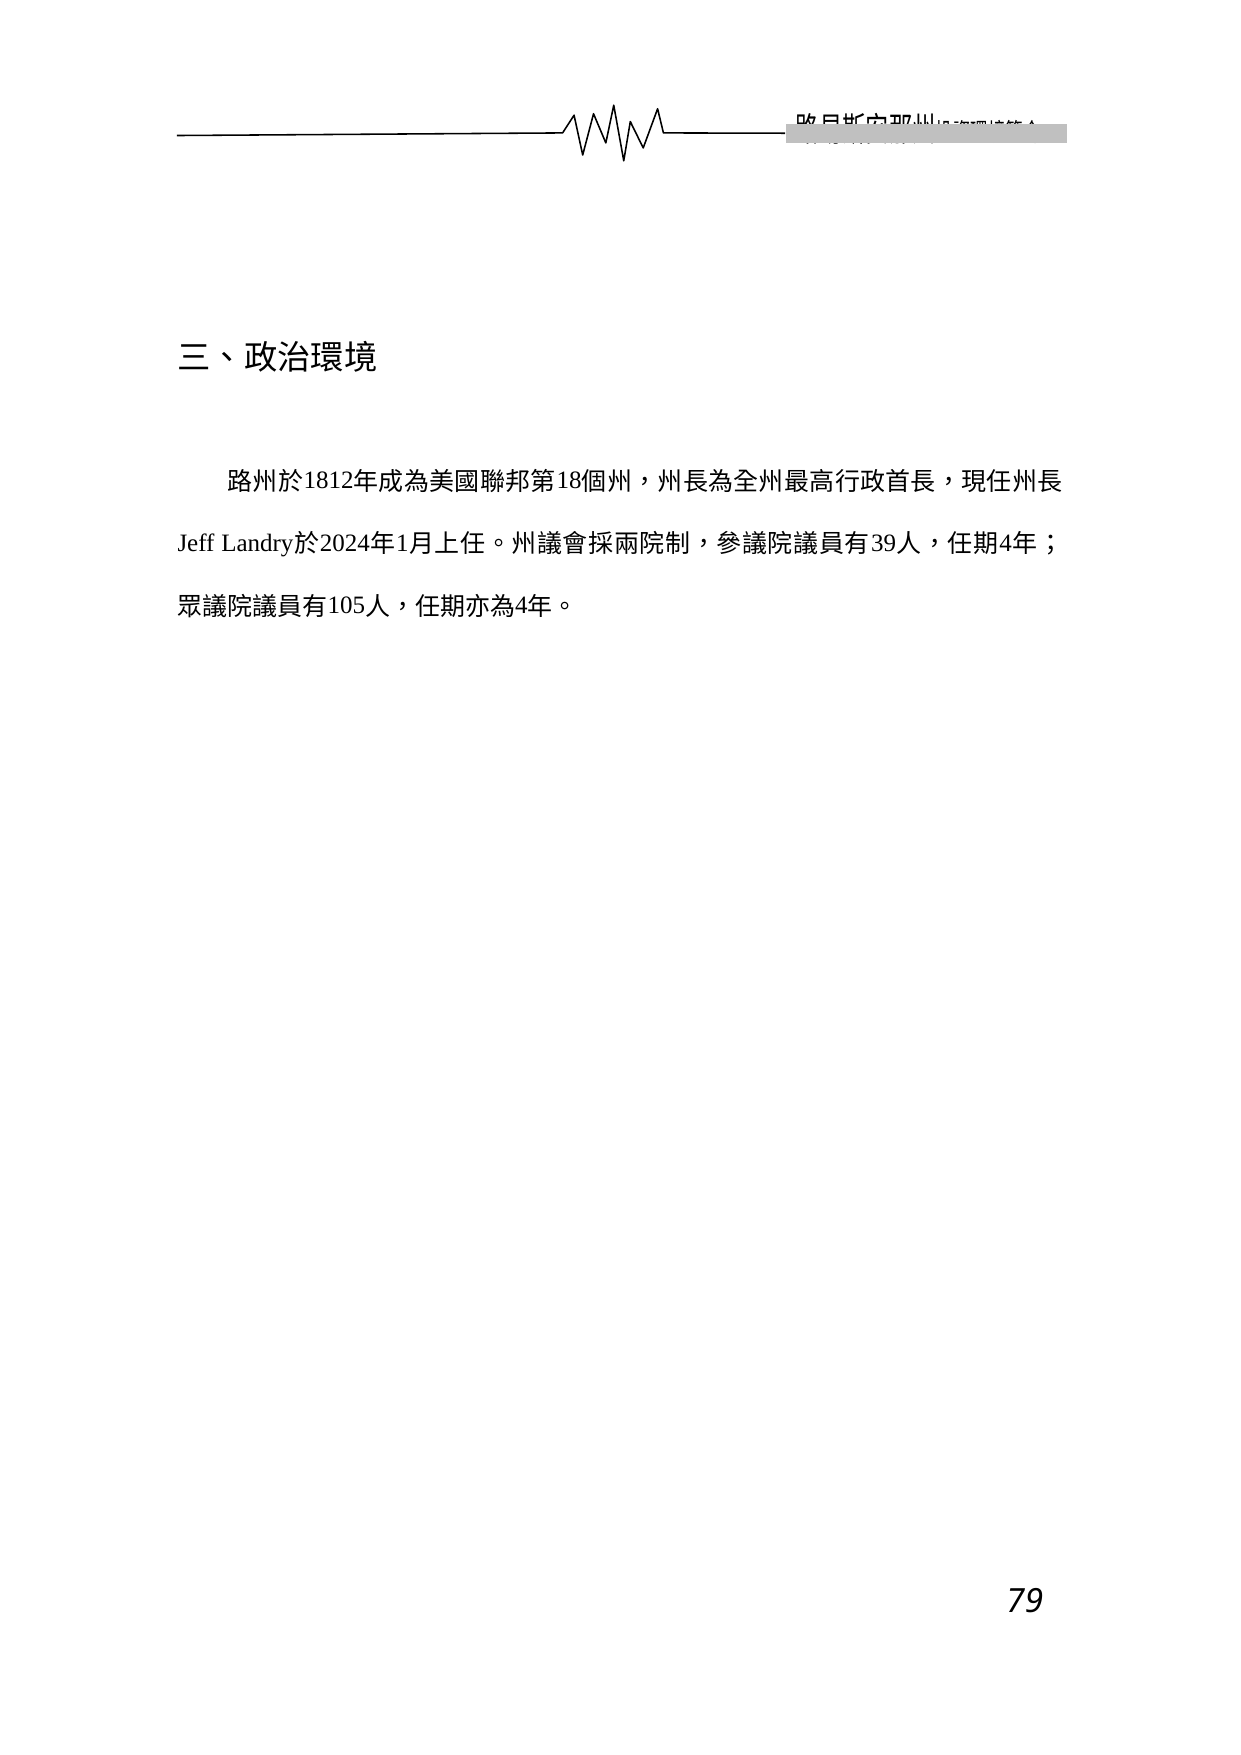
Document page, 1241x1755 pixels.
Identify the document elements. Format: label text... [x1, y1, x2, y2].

text 路州於1812年成為美國聯邦第18個州，州長為全州最高行政首長，現任州長Jeff Landry於2024年1月上任。州議會採兩院制，參議院議員有39人，任期4年；眾議院議員有105人，任期亦為4年。 [177, 438, 1063, 625]
text 三、政治環境 [177, 313, 1063, 375]
